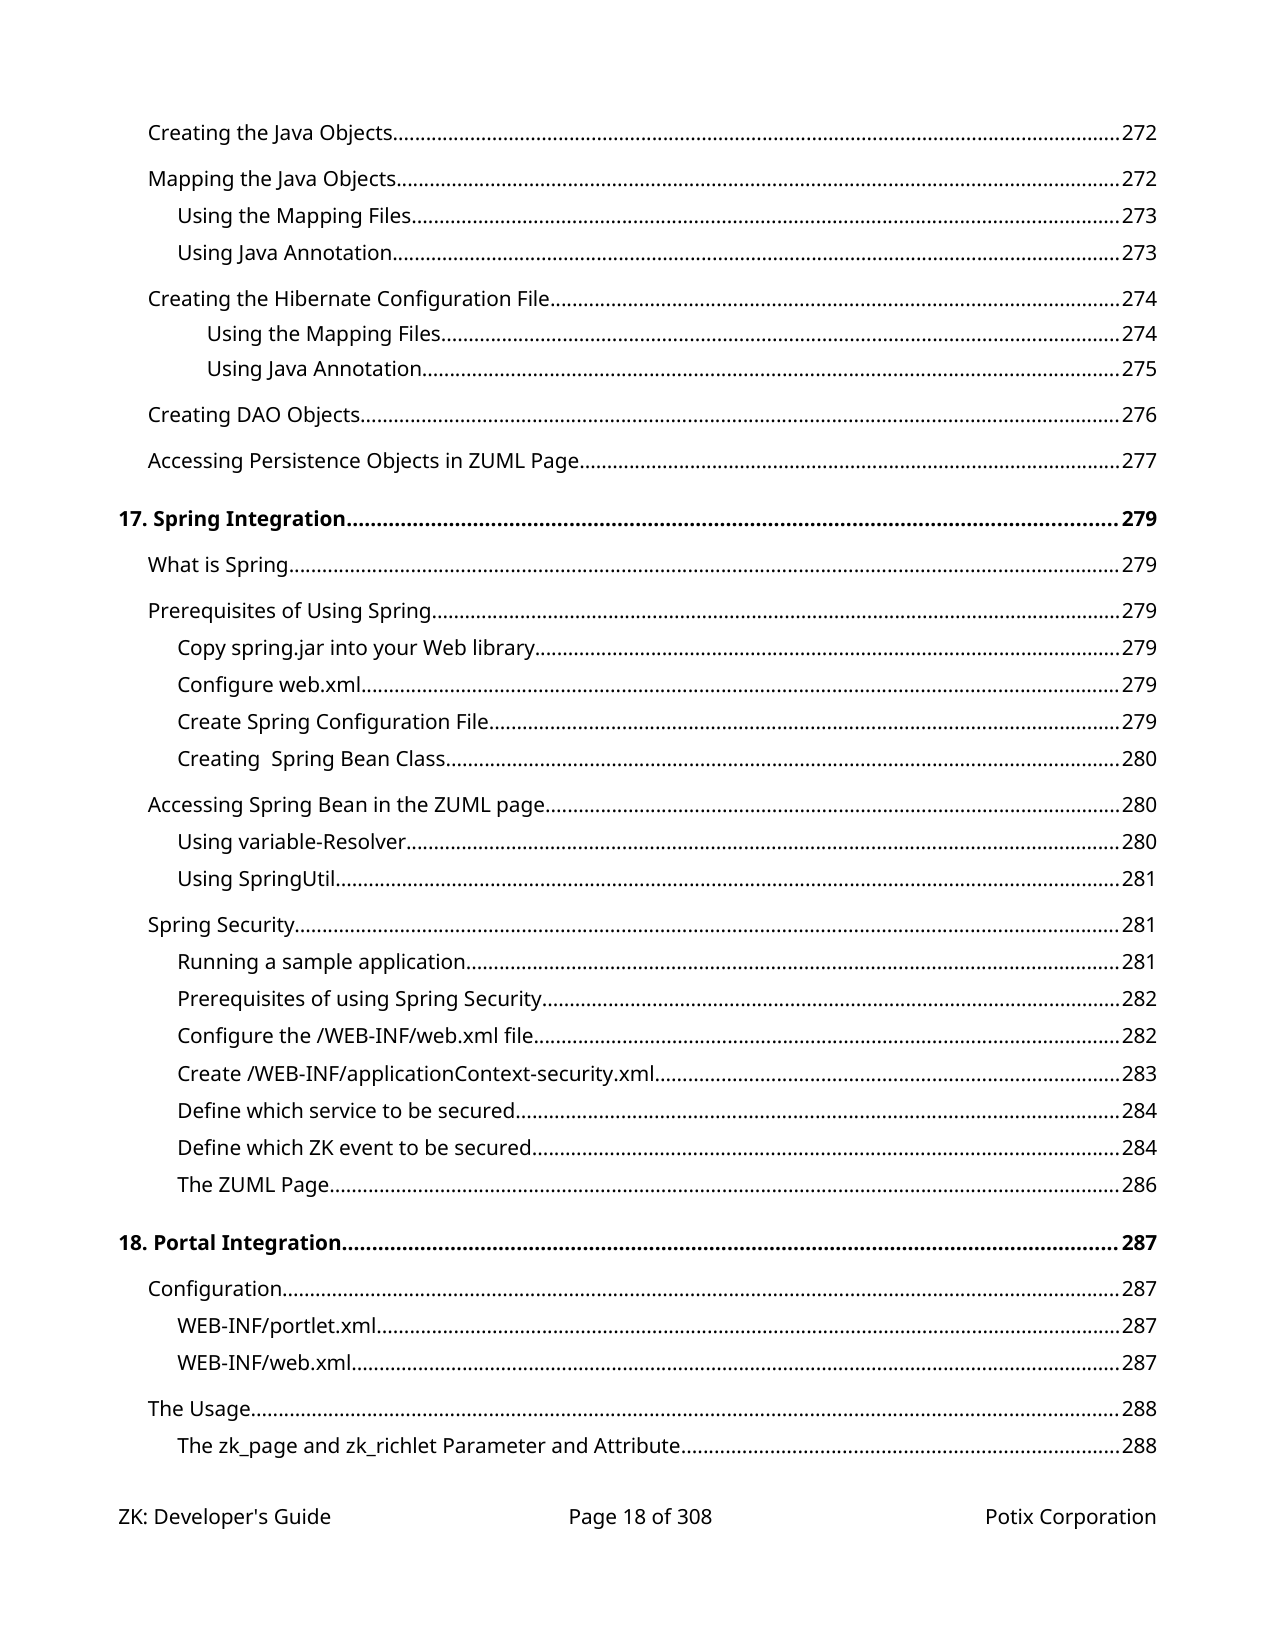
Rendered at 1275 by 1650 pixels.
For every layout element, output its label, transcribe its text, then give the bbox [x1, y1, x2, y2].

text Using variable-Resolver 280 [177, 827, 1157, 856]
text Creating Spring Bean Class 280 [177, 744, 1157, 773]
text Create /WEB-INF/applicationContext-security.xml 283 [177, 1059, 1157, 1087]
text The ZUML Page 286 [177, 1170, 1157, 1198]
text 18. Portal Integration 287 [118, 1228, 1157, 1256]
text Prerequisites of Using Spring 279 [148, 596, 1157, 624]
text Creating the Java Objects 272 [148, 118, 1157, 146]
text Using Java Annotation 275 [207, 354, 1157, 383]
text Running a sample application 281 [177, 947, 1157, 976]
text Configuration 287 [148, 1274, 1157, 1302]
text WEB-INF/portlet.xml 287 [177, 1311, 1157, 1339]
text Spring Security 281 [148, 910, 1157, 939]
text Copy spring.jar into your Web library 279 [177, 633, 1157, 661]
text Using Java Annotation 273 [177, 238, 1157, 266]
text Define which service to be secured 284 [177, 1096, 1157, 1124]
text What is Spring 279 [148, 550, 1157, 578]
text Accessing Spring Bean in the ZUML page 280 [148, 790, 1157, 818]
text Mapping the Java Objects 272 [148, 164, 1157, 192]
text WEB-INF/web.xml 287 [177, 1348, 1157, 1376]
text Accessing Persistence Objects in ZUML Page 277 [148, 446, 1157, 475]
text Configure the /WEB-INF/web.xml file 282 [177, 1022, 1157, 1050]
text Configure web.xml 279 [177, 670, 1157, 698]
text Using the Mapping Files 273 [177, 201, 1157, 229]
text Prerequisites of using Spring Security 282 [177, 984, 1157, 1013]
text Using the Mapping Files 274 [207, 319, 1157, 348]
text Creating the Hibernate Configuration File 274 [148, 284, 1157, 312]
text Using SpringUtil 281 [177, 864, 1157, 893]
text 17. Spring Integration 279 [118, 504, 1157, 532]
text The Usage 288 [148, 1394, 1157, 1422]
text The zk_page and zk_richlet Parameter and Attribute 288 [177, 1431, 1157, 1459]
text Define which ZK event to be secured 284 [177, 1133, 1157, 1161]
text Create Spring Configuration File 279 [177, 707, 1157, 736]
text Creating DAO Objects 276 [148, 401, 1157, 429]
